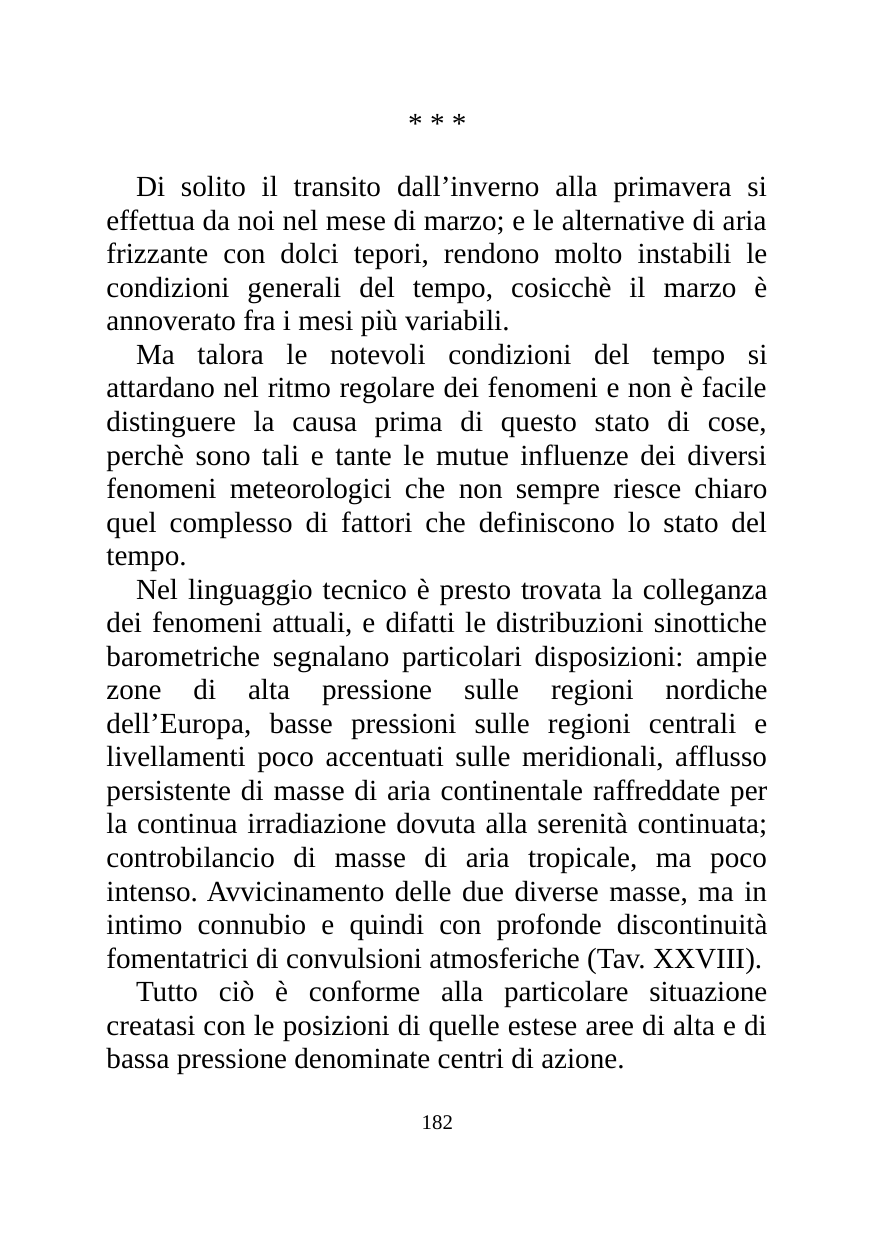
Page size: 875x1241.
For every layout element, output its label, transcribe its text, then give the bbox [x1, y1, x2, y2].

text Di solito il transito dall’inverno alla primavera si effettua da noi nel mese di marzo; e le alternative di aria frizzante con dolci tepori, rendono molto instabili le condizioni generali del tempo, cosicchè il marzo è annoverato fra i mesi più variabili. [106, 169, 768, 337]
text Tutto ciò è conforme alla particolare situazione creatasi con le posizioni di quelle estese aree di alta e di bassa pressione denominate centri di azione. [106, 974, 768, 1075]
text Ma talora le notevoli condizioni del tempo si attardano nel ritmo regolare dei fenomeni e non è facile distinguere la causa prima di questo stato di cose, perchè sono tali e tante le mutue influenze dei diversi fenomeni meteorologici che non sempre riesce chiaro quel complesso di fattori che definiscono lo stato del tempo. [106, 337, 768, 572]
text Nel linguaggio tecnico è presto trovata la colleganza dei fenomeni attuali, e difatti le distribuzioni sinottiche barometriche segnalano particolari disposizioni: ampie zone di alta pressione sulle regioni nordiche dell’Europa, basse pressioni sulle regioni centrali e livellamenti poco accentuati sulle meridionali, afflusso persistente di masse di aria continentale raffreddate per la continua irradiazione dovuta alla serenità continuata; controbilancio di masse di aria tropicale, ma poco intenso. Avvicinamento delle due diverse masse, ma in intimo connubio e quindi con profonde discontinuità fomentatrici di convulsioni atmosferiche (Tav. XXVIII). [106, 572, 768, 974]
text * * * [106, 106, 768, 140]
